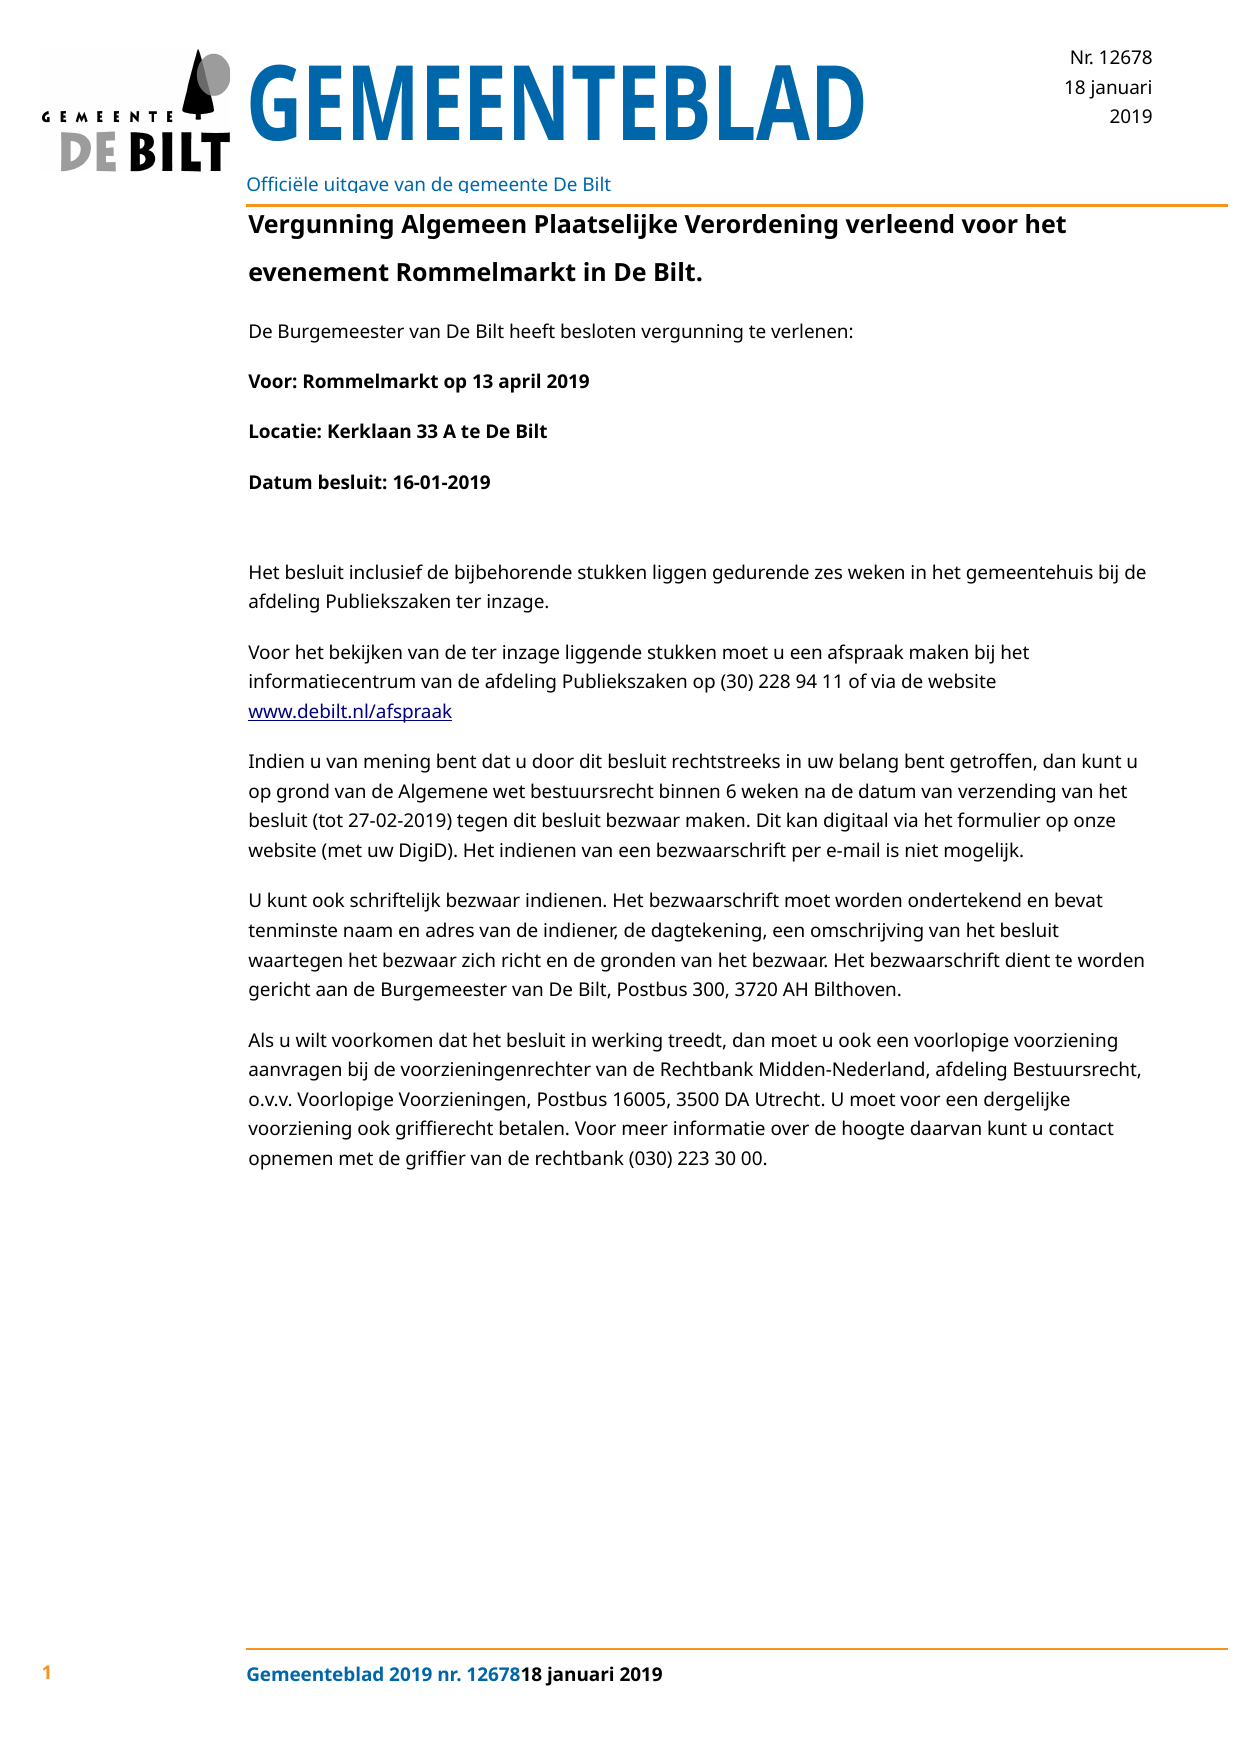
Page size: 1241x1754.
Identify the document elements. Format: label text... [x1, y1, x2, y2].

text U kunt ook schriftelijk bezwaar indienen. Het bezwaarschrift moet worden ondertekend en bevat tenminste naam en adres van de indiener, de dagtekening, een omschrijving van het besluit waartegen het bezwaar zich richt en de gronden van het bezwaar. Het bezwaarschrift dient te worden gericht aan de Burgemeester van De Bilt, Postbus 300, 3720 AH Bilthoven. [248, 888, 1152, 1002]
text Vergunning Algemeen Plaatselijke Verordening verleend voor het evenement Rommelmarkt in De Bilt. [248, 207, 1152, 288]
text De Burgemeester van De Bilt heeft besloten vergunning te verlenen: [248, 318, 1152, 344]
text Als u wilt voorkomen dat het besluit in werking treedt, dan moet u ook een voorlopige voorziening aanvragen bij de voorzieningenrechter van de Rechtbank Midden-Nederland, afdeling Bestuursrecht, o.v.v. Voorlopige Voorzieningen, Postbus 16005, 3500 DA Utrecht. U moet voor een dergelijke voorziening ook griffierecht betalen. Voor meer informatie over de hoogte daarvan kunt u contact opnemen met de griffier van de rechtbank (030) 223 30 00. [248, 1027, 1152, 1171]
text Locatie: Kerklaan 33 A te De Bilt [248, 419, 1152, 444]
text Voor het bekijken van de ter inzage liggende stukken moet u een afspraak maken bij het informatiecentrum van de afdeling Publiekszaken op (30) 228 94 11 of via de website www.debilt.nl/afspraak [248, 639, 1152, 724]
text Datum besluit: 16-01-2019 [248, 469, 1152, 495]
picture [41, 47, 231, 172]
text Indien u van mening bent dat u door dit besluit rechtstreeks in uw belang bent getroffen, dan kunt u op grond van de Algemene wet bestuursrecht binnen 6 weken na de datum van verzending van het besluit (tot 27-02-2019) tegen dit besluit bezwaar maken. Dit kan digitaal via het formulier op onze website (met uw DigiD). Het indienen van een bezwaarschrift per e-mail is niet mogelijk. [248, 748, 1152, 863]
text Het besluit inclusief de bijbehorende stukken liggen gedurende zes weken in het gemeentehuis bij de afdeling Publiekszaken ter inzage. [248, 559, 1152, 614]
text Voor: Rommelmarkt op 13 april 2019 [248, 368, 1152, 394]
